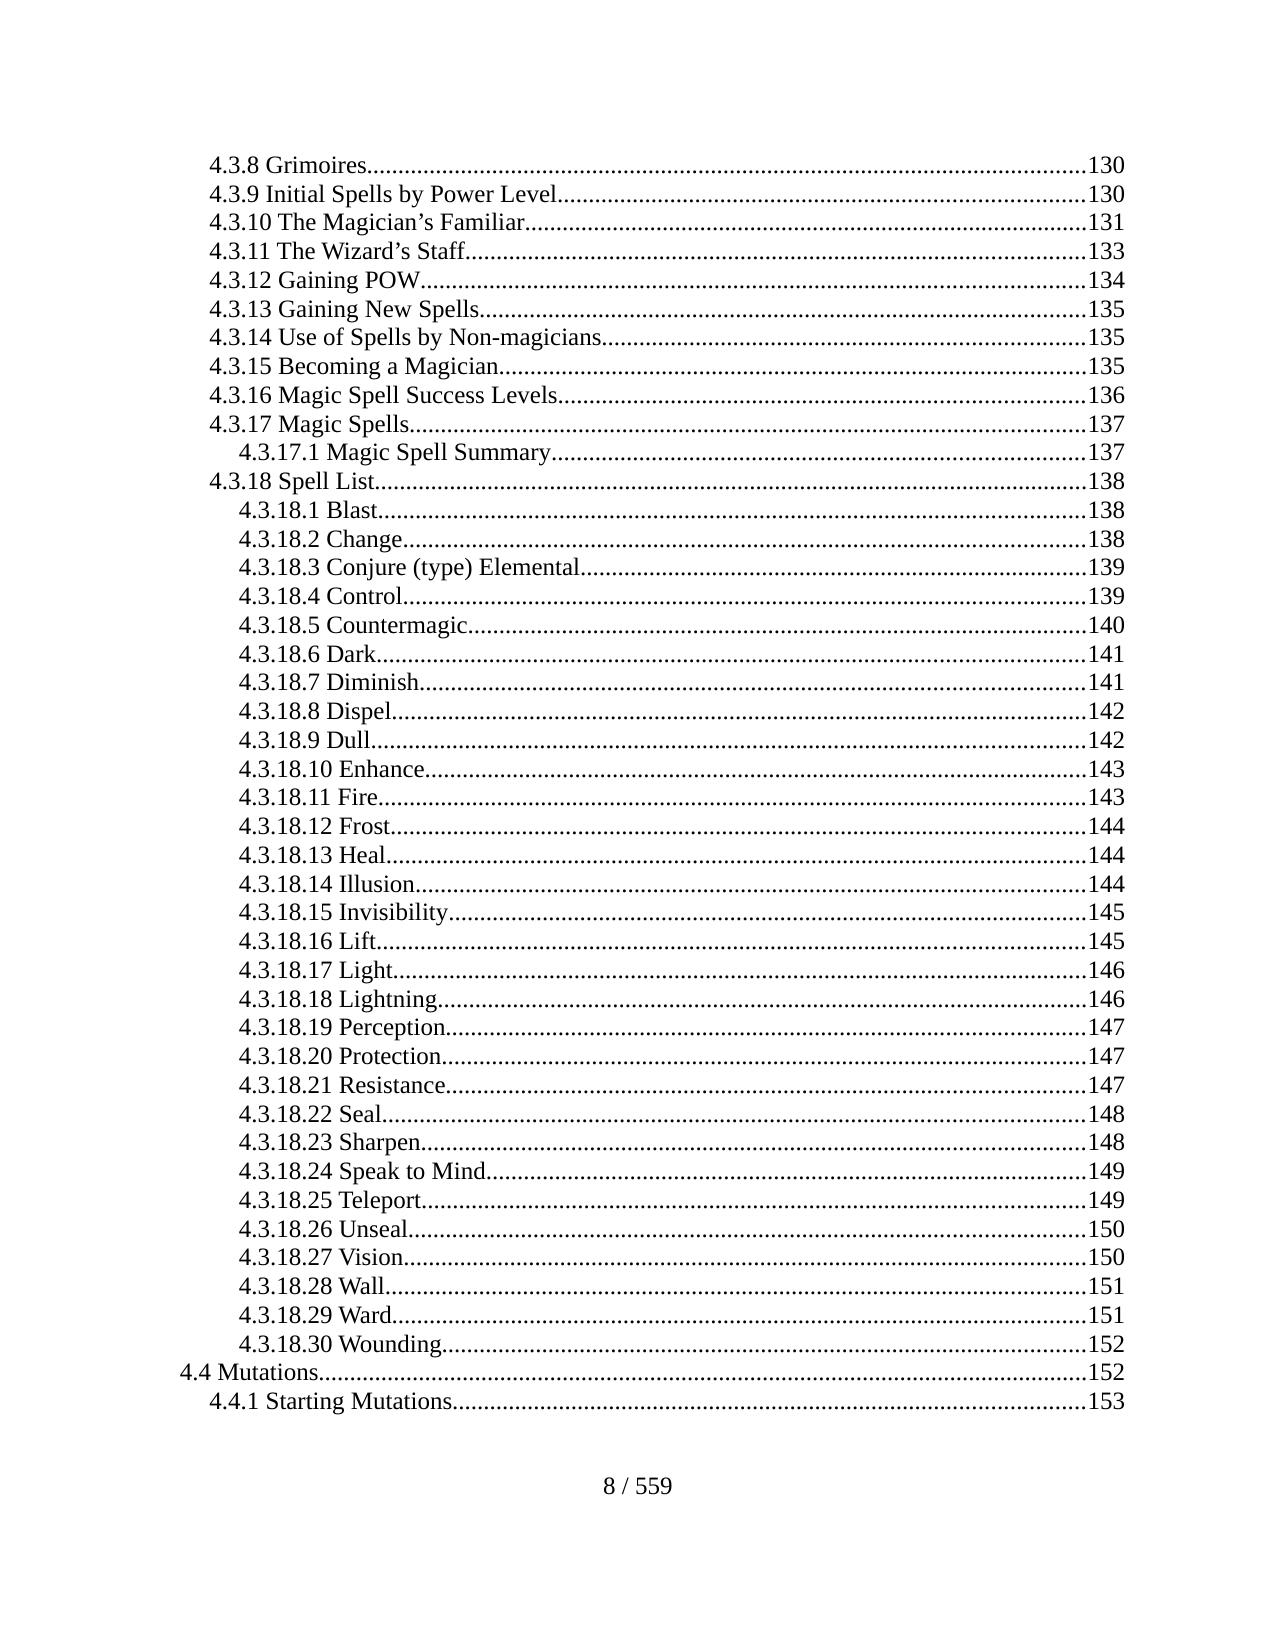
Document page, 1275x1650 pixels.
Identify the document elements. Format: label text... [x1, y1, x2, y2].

text 4.3.17.1 Magic Spell Summary 137 [238, 437, 1125, 466]
text 4.3.18.28 Wall 151 [238, 1271, 1125, 1300]
text 4.3.18.29 Ward 151 [238, 1300, 1125, 1329]
text 4.4 Mutations 152 [179, 1357, 1125, 1386]
text 4.3.18.18 Lightning 146 [238, 984, 1125, 1012]
text 4.3.18.4 Control 139 [238, 581, 1125, 610]
text 4.3.18.8 Dispel 142 [238, 696, 1125, 725]
text 4.3.18.5 Countermagic 140 [238, 610, 1125, 639]
text 4.4.1 Starting Mutations 153 [209, 1386, 1125, 1415]
text 4.3.10 The Magician’s Familiar 131 [209, 207, 1125, 236]
text 4.3.18.13 Heal 144 [238, 840, 1125, 869]
text 4.3.18.15 Invisibility 145 [238, 897, 1125, 926]
text 4.3.18.9 Dull 142 [238, 725, 1125, 754]
text 4.3.12 Gaining POW 134 [209, 265, 1125, 294]
text 4.3.18.14 Illusion 144 [238, 869, 1125, 897]
text 4.3.18.10 Enhance 143 [238, 754, 1125, 782]
text 4.3.18.2 Change 138 [238, 524, 1125, 552]
text 4.3.17 Magic Spells 137 [209, 409, 1125, 437]
text 4.3.18.6 Dark 141 [238, 639, 1125, 667]
text 4.3.18.11 Fire 143 [238, 782, 1125, 811]
text 4.3.8 Grimoires 130 [209, 150, 1125, 179]
text 4.3.18.17 Light 146 [238, 955, 1125, 984]
text 4.3.18.30 Wounding 152 [238, 1329, 1125, 1357]
text 4.3.16 Magic Spell Success Levels 136 [209, 380, 1125, 409]
text 4.3.13 Gaining New Spells 135 [209, 294, 1125, 322]
text 4.3.9 Initial Spells by Power Level 130 [209, 179, 1125, 207]
text 4.3.18.24 Speak to Mind 149 [238, 1156, 1125, 1185]
text 4.3.18.7 Diminish 141 [238, 667, 1125, 696]
text 4.3.18.19 Perception 147 [238, 1012, 1125, 1041]
text 4.3.18.27 Vision 150 [238, 1242, 1125, 1271]
text 4.3.18.16 Lift 145 [238, 926, 1125, 955]
text 4.3.18.20 Protection 147 [238, 1041, 1125, 1070]
text 4.3.18 Spell List 138 [209, 466, 1125, 495]
text 4.3.15 Becoming a Magician 135 [209, 351, 1125, 380]
text 4.3.18.12 Frost 144 [238, 811, 1125, 840]
text 4.3.18.23 Sharpen 148 [238, 1127, 1125, 1156]
text 4.3.18.3 Conjure (type) Elemental 139 [238, 552, 1125, 581]
text 4.3.18.21 Resistance 147 [238, 1070, 1125, 1099]
text 4.3.18.22 Seal 148 [238, 1099, 1125, 1127]
text 4.3.18.25 Teleport 149 [238, 1185, 1125, 1214]
text 4.3.14 Use of Spells by Non-magicians 135 [209, 322, 1125, 351]
text 4.3.11 The Wizard’s Staff 133 [209, 236, 1125, 265]
text 4.3.18.1 Blast 138 [238, 495, 1125, 524]
text 4.3.18.26 Unseal 150 [238, 1214, 1125, 1242]
